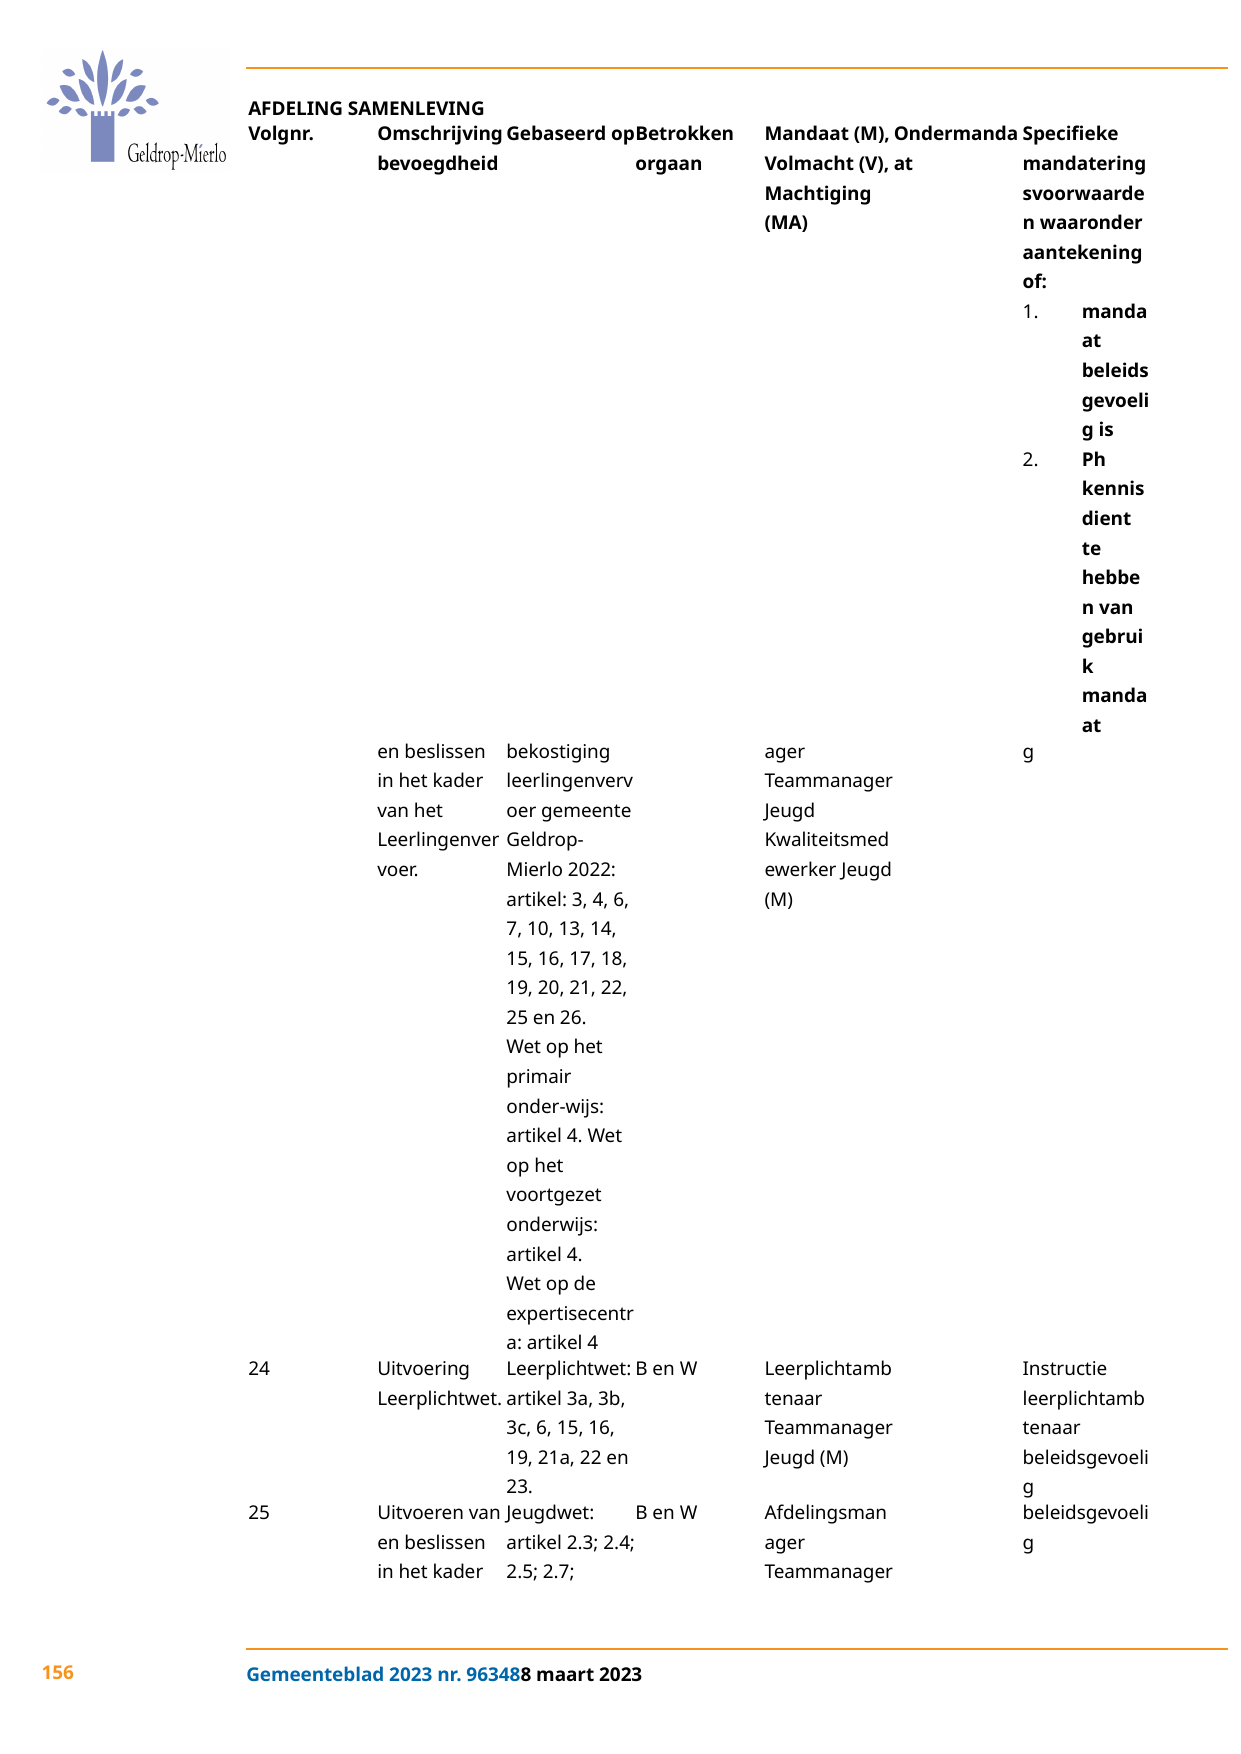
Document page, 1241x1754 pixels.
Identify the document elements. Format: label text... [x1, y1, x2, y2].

table_cell Specifieke mandateringsvoorwaarden waaronder aantekening of: mandaat beleidsgevoelig is Ph kennis dient te hebben van gebruik mandaat [1023, 121, 1152, 738]
table_cell Afdelingsmanager Teammanager [764, 1499, 893, 1584]
table_cell Gebaseerd op [506, 121, 635, 738]
table_cell Mandaat (M), Volmacht (V), Machtiging (MA) [764, 121, 893, 738]
table_cell Leerplichtwet: artikel 3a, 3b, 3c, 6, 15, 16, 19, 21a, 22 en 23. [506, 1355, 635, 1499]
table_cell 24 [248, 1355, 377, 1499]
table_cell en beslissen in het kader van het Leerlingenvervoer. [377, 738, 506, 1355]
table_header AFDELING SAMENLEVING [248, 95, 1152, 121]
table_cell Leerplichtambtenaar Teammanager Jeugd (M) [764, 1355, 893, 1499]
table_cell [894, 738, 1022, 1355]
table_cell 25 [248, 1499, 377, 1584]
table_cell Volgnr. [248, 121, 377, 738]
table_cell [248, 738, 377, 1355]
table_cell beleidsgevoelig [1023, 1499, 1152, 1584]
table_cell [894, 1499, 1022, 1584]
table_cell Uitvoeren van en beslissen in het kader [377, 1499, 506, 1584]
table_cell Ondermandaat [894, 121, 1022, 738]
table_cell Uitvoering Leerplichtwet. [377, 1355, 506, 1499]
table_cell [635, 738, 764, 1355]
table_cell B en W [635, 1355, 764, 1499]
table_cell B en W [635, 1499, 764, 1584]
table_cell bekostiging leerlingenvervoer gemeente Geldrop-Mierlo 2022: artikel: 3, 4, 6, 7, 10, 13, 14, 15, 16, 17, 18, 19, 20, 21, 22, 25 en 26. Wet op het primair onder-wijs: artikel 4. Wet op het voortgezet onderwijs: artikel 4. Wet op de expertisecentra: artikel 4 [506, 738, 635, 1355]
picture [41, 47, 231, 172]
table_cell Omschrijving bevoegdheid [377, 121, 506, 738]
table_cell [894, 1355, 1022, 1499]
table_cell Betrokken orgaan [635, 121, 764, 738]
table_cell Jeugdwet: artikel 2.3; 2.4; 2.5; 2.7; [506, 1499, 635, 1584]
table_cell g [1023, 738, 1152, 1355]
table_cell Instructie leerplichtambtenaar beleidsgevoelig [1023, 1355, 1152, 1499]
table_cell ager Teammanager Jeugd Kwaliteitsmedewerker Jeugd (M) [764, 738, 893, 1355]
